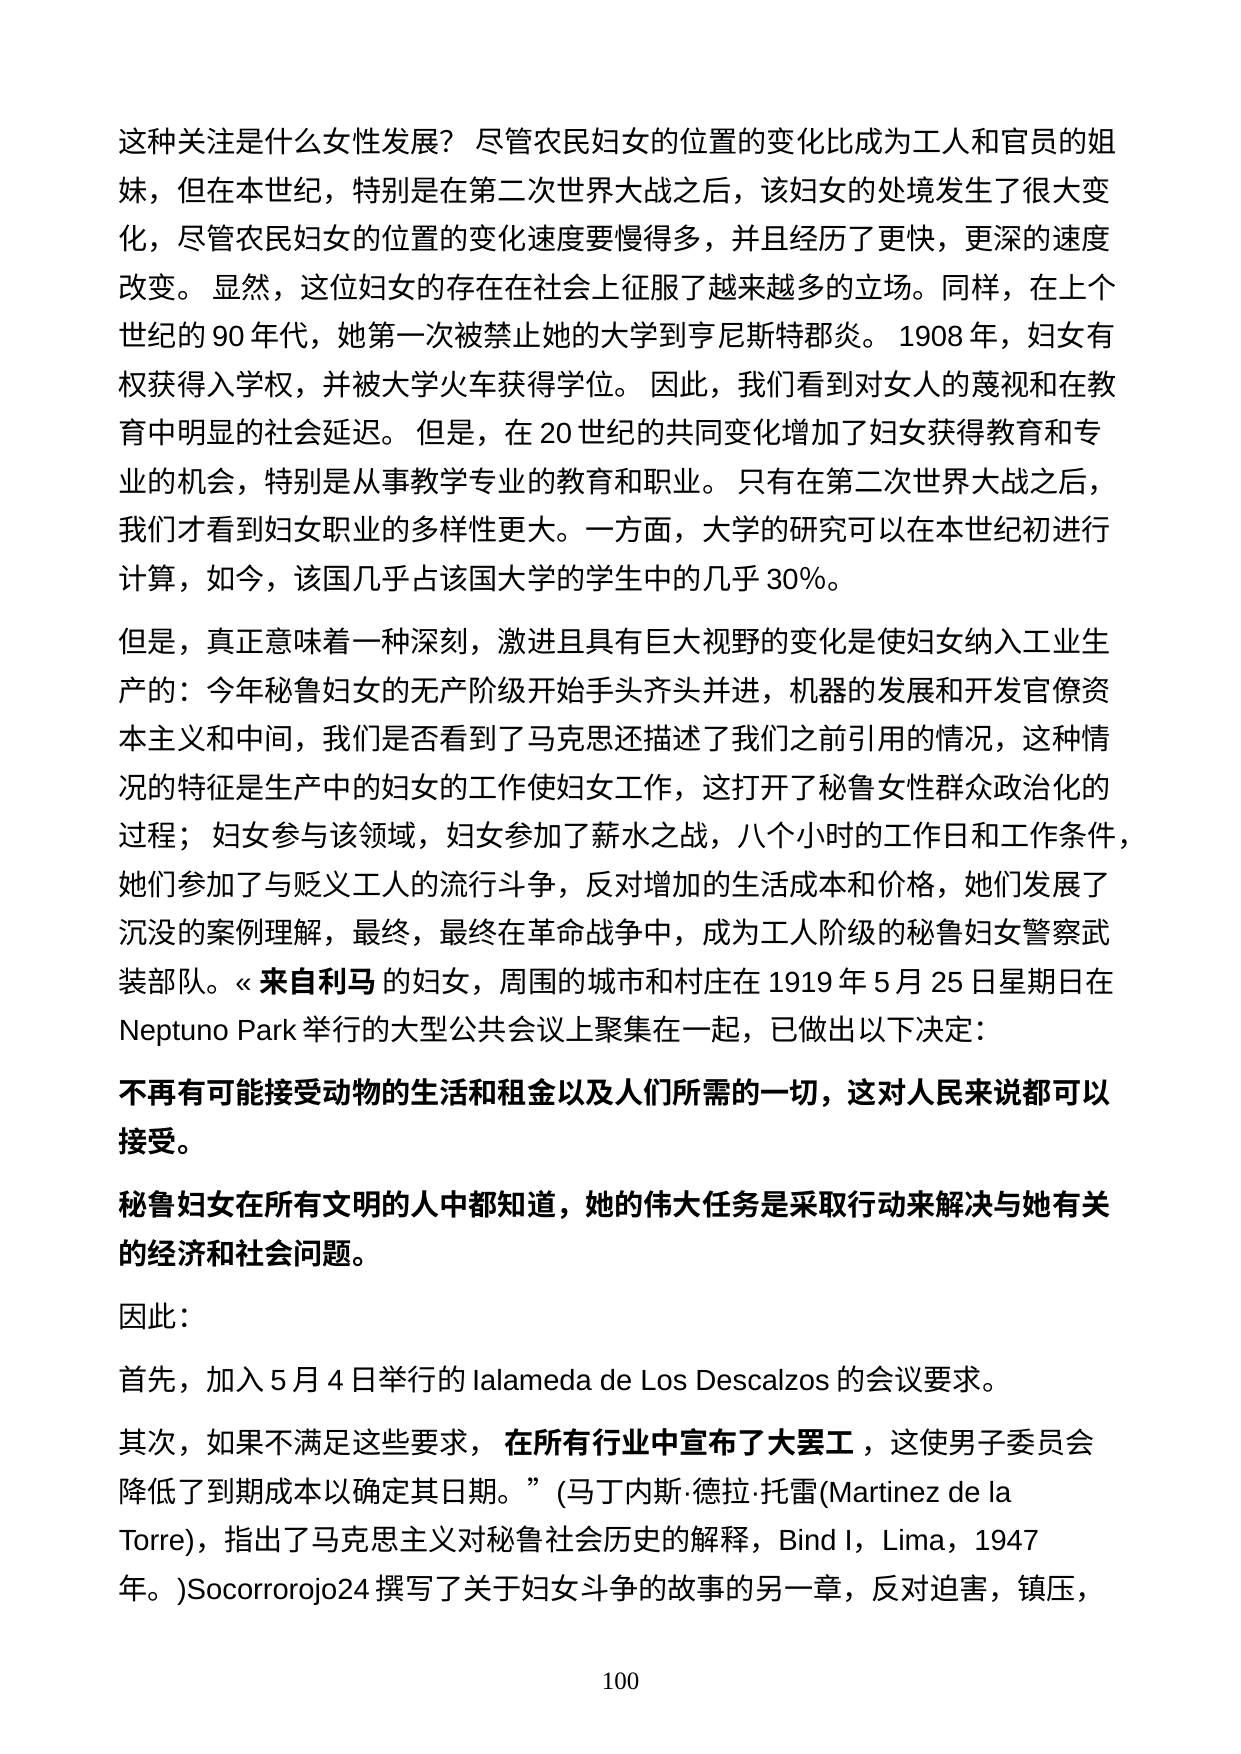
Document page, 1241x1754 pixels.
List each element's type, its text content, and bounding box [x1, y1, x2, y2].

text 首先，加入5月4日举行的Ialameda de Los Descalzos的会议要求。 [118, 1356, 1122, 1399]
text 因此： [118, 1293, 1122, 1336]
text 秘鲁妇女在所有文明的人中都知道，她的伟大任务是采取行动来解决与她有关的经济和社会问题。 [118, 1182, 1122, 1272]
text 不再有可能接受动物的生活和租金以及人们所需的一切，这对人民来说都可以接受。 [118, 1070, 1122, 1161]
text 这种关注是什么女性发展？ 尽管农民妇女的位置的变化比成为工人和官员的姐妹，但在本世纪，特别是在第二次世界大战之后，该妇女的处境发生了很大变化，尽管农民妇女的位置的变化速度要慢得多，并且经历了更快，更深的速度改变。 显然，这位妇女的存在在社会上征服了越来越多的立场。同样，在上个世纪的90年代，她第一次被禁止她的大学到亨尼斯特郡炎。 1908年，妇女有权获得入学权，并被大学火车获得学位。 因此，我们看到对女人的蔑视和在教育中明显的社会延迟。 但是，在20世纪的共同变化增加了妇女获得教育和专业的机会，特别是从事教学专业的教育和职业。 只有在第二次世界大战之后，我们才看到妇女职业的多样性更大。一方面，大学的研究可以在本世纪初进行计算，如今，该国几乎占该国大学的学生中的几乎30％。 [118, 118, 1122, 598]
text 但是，真正意味着一种深刻，激进且具有巨大视野的变化是使妇女纳入工业生产的：今年秘鲁妇女的无产阶级开始手头齐头并进，机器的发展和开发官僚资本主义和中间，我们是否看到了马克思还描述了我们之前引用的情况，这种情况的特征是生产中的妇女的工作使妇女工作，这打开了秘鲁女性群众政治化的过程； 妇女参与该领域，妇女参加了薪水之战，八个小时的工作日和工作条件，她们参加了与贬义工人的流行斗争，反对增加的生活成本和价格，她们发展了沉没的案例理解，最终，最终在革命战争中，成为工人阶级的秘鲁妇女警察武装部队。« 来自利马 的妇女，周围的城市和村庄在1919年5月25日星期日在Neptuno Park举行的大型公共会议上聚集在一起，已做出以下决定： [118, 618, 1122, 1049]
text 其次，如果不满足这些要求， 在所有行业中宣布了大罢工 ，这使男子委员会降低了到期成本以确定其日期。”(马丁内斯·德拉·托雷(Martinez de la Torre)，指出了马克思主义对秘鲁社会历史的解释，Bind I，Lima，1947年。)Socorrorojo24撰写了关于妇女斗争的故事的另一章，反对迫害，镇压， [118, 1419, 1122, 1607]
